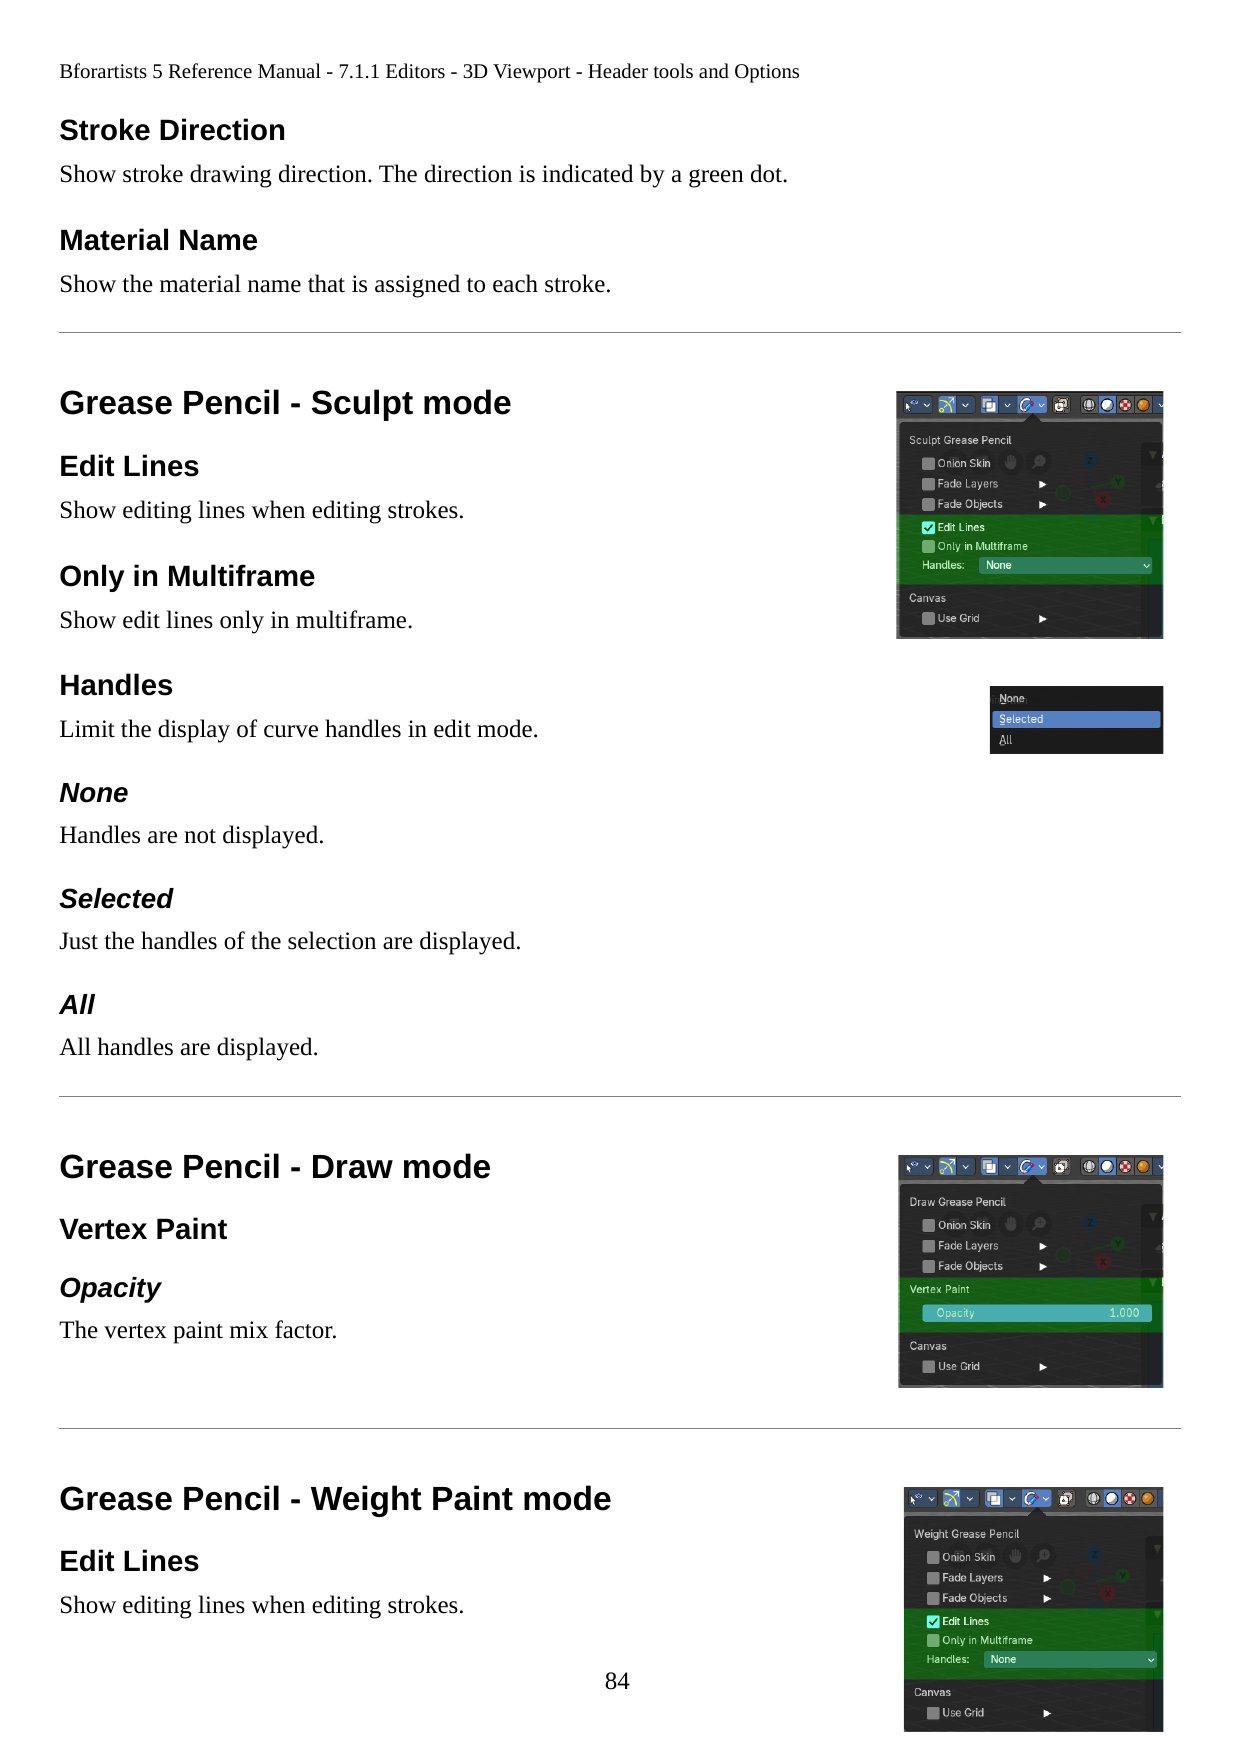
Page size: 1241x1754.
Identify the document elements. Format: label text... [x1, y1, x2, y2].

subtitle Edit Lines [59, 1544, 903, 1578]
subtitle [1164, 1271, 1181, 1303]
text Handles are not displayed. [59, 821, 1181, 849]
subtitle [1164, 448, 1181, 482]
text Just the handles of the selection are displayed. [59, 926, 1181, 955]
subtitle Only in Multiframe [59, 558, 896, 592]
text Limit the display of curve handles in edit mode. [59, 714, 989, 743]
subtitle Handles [59, 668, 1181, 702]
subtitle [1164, 558, 1181, 592]
picture [989, 686, 1164, 754]
subtitle [1164, 1544, 1181, 1578]
subtitle All [59, 988, 1181, 1020]
text The vertex paint mix factor. [59, 1315, 898, 1344]
text Show edit lines only in multiframe. [59, 605, 896, 633]
subtitle [1164, 1212, 1181, 1246]
subtitle Grease Pencil - Draw mode [59, 1146, 1181, 1185]
subtitle Opacity [59, 1271, 898, 1303]
text Show the material name that is assigned to each stroke. [59, 269, 1181, 297]
subtitle Stroke Direction [59, 113, 1181, 146]
text Show stroke drawing direction. The direction is indicated by a green dot. [59, 159, 1181, 188]
subtitle Grease Pencil - Sculpt mode [59, 383, 1181, 421]
subtitle Vertex Paint [59, 1212, 898, 1246]
subtitle None [59, 776, 1181, 808]
subtitle Grease Pencil - Weight Paint mode [59, 1478, 1181, 1517]
text Show editing lines when editing strokes. [59, 1590, 903, 1619]
picture [898, 1155, 1164, 1388]
subtitle Material Name [59, 222, 1181, 256]
text Show editing lines when editing strokes. [59, 495, 896, 523]
picture [903, 1487, 1164, 1732]
text All handles are displayed. [59, 1032, 1181, 1061]
subtitle Edit Lines [59, 448, 896, 482]
subtitle Selected [59, 882, 1181, 914]
picture [896, 391, 1164, 639]
